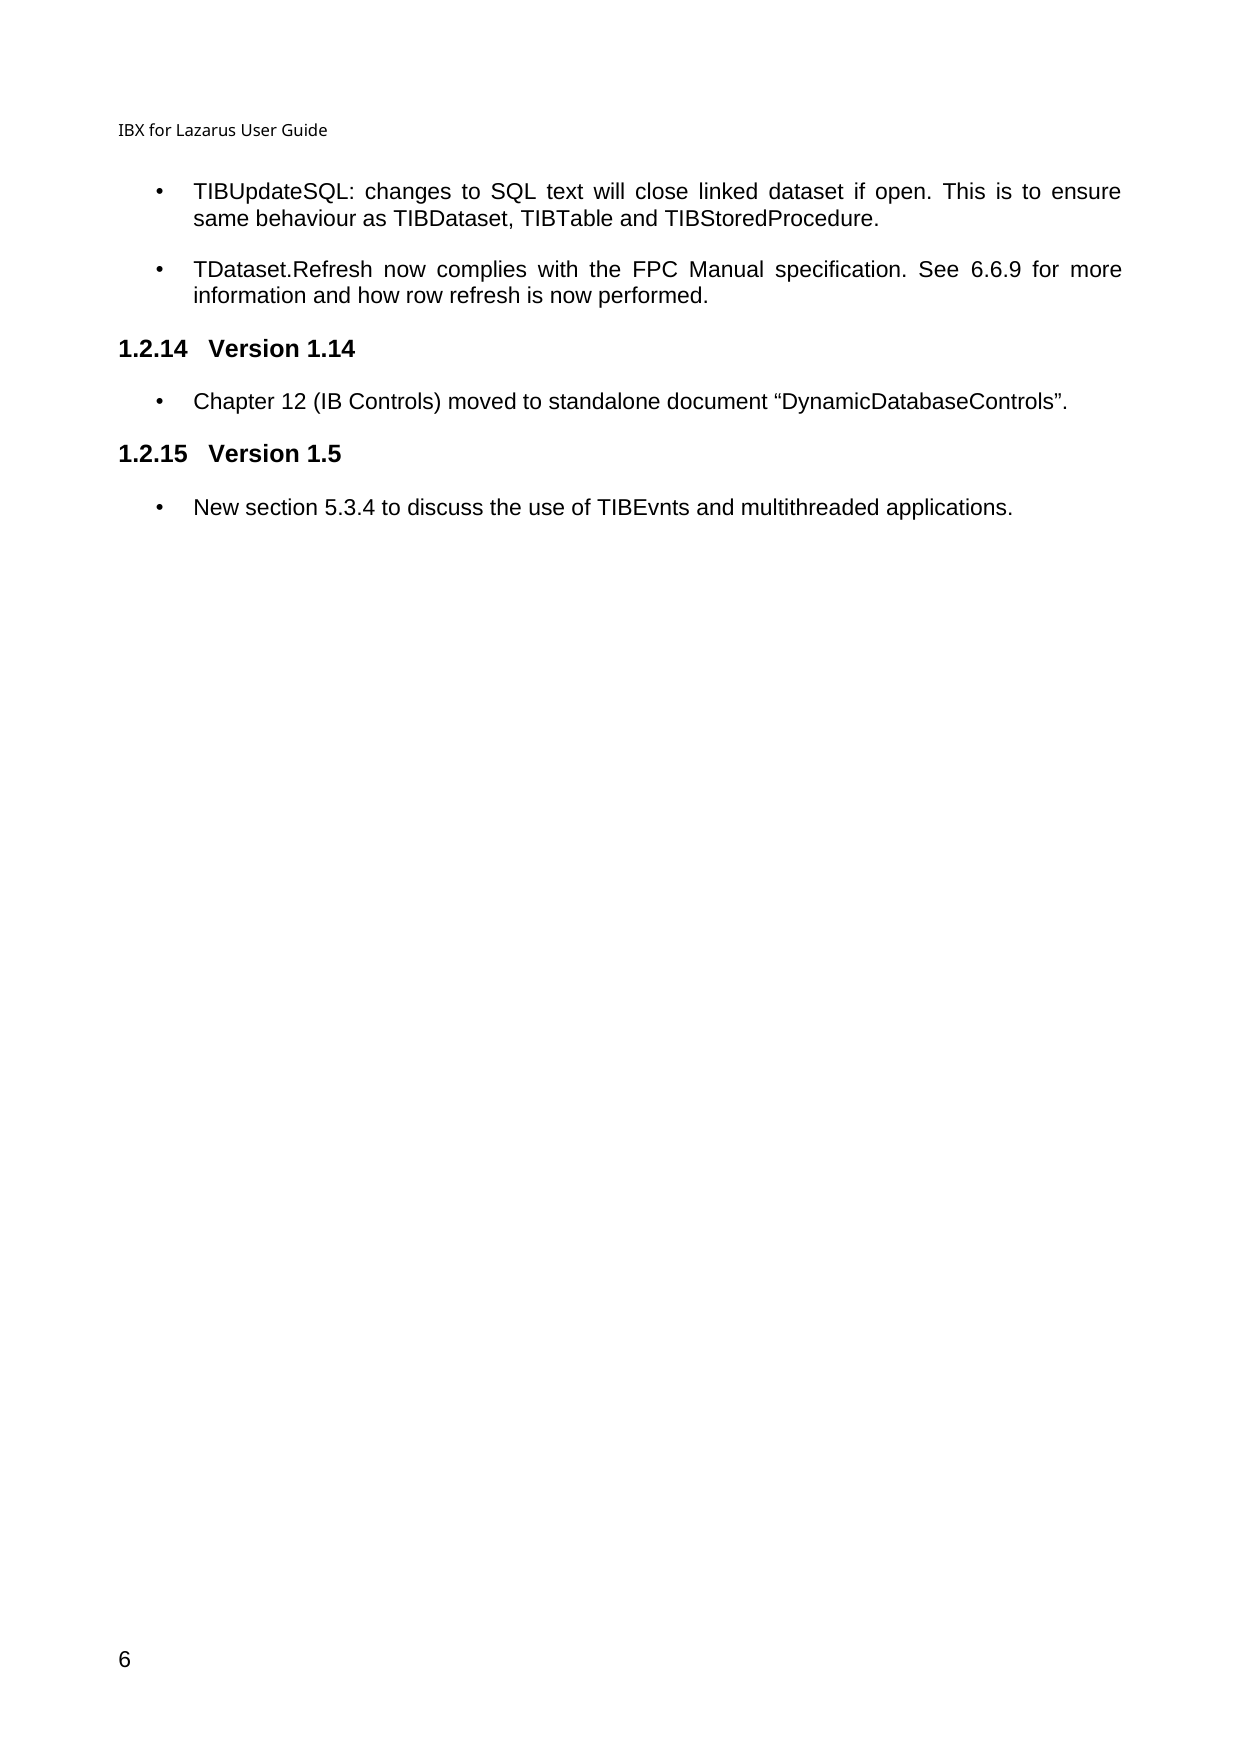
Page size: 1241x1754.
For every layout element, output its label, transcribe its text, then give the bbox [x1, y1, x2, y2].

subtitle Version 1.14 [118, 333, 1122, 362]
list TDataset.Refresh now complies with the FPC Manual specification. See 6.6.9 for more information and how row refresh is now performed. [156, 256, 1122, 308]
list New section 5.3.4 to discuss the use of TIBEvnts and multithreaded applications. [156, 493, 1122, 520]
list TIBUpdateSQL: changes to SQL text will close linked dataset if open. This is to ensure same behaviour as TIBDataset, TIBTable and TIBStoredProcedure. [156, 178, 1122, 231]
list Chapter 12 (IB Controls) moved to standalone document “DynamicDatabaseControls”. [156, 388, 1122, 414]
subtitle Version 1.5 [118, 439, 1122, 468]
